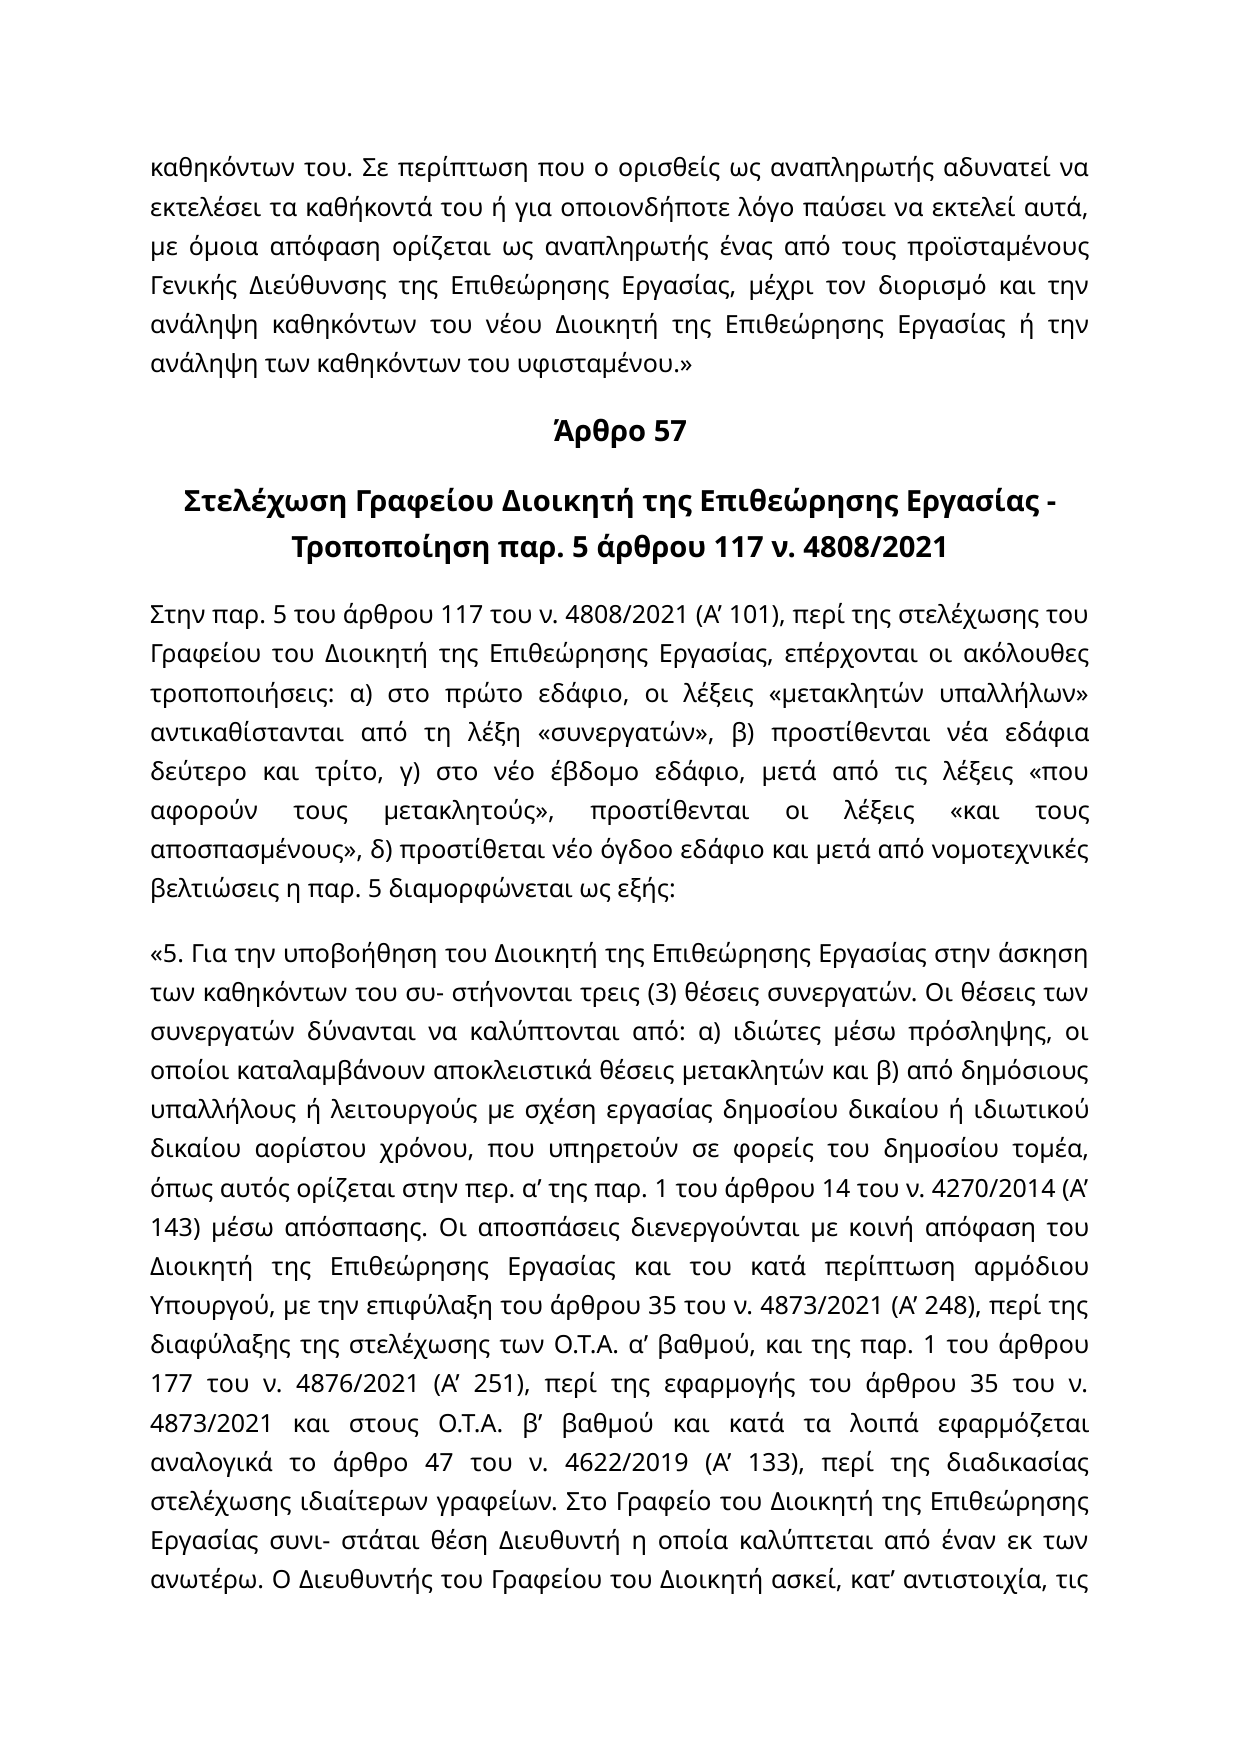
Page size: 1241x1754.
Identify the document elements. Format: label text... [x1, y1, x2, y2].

subtitle Άρθρο 57 [150, 410, 1090, 450]
subtitle Στελέχωση Γραφείου Διοικητή της Επιθεώρησης Εργασίας - Τροποποίηση παρ. 5 άρθρου 117 ν. 4808/2021 [150, 481, 1090, 566]
text Στην παρ. 5 του άρθρου 117 του ν. 4808/2021 (Α’ 101), περί της στελέχωσης του Γραφείου του Διοικητή της Επιθεώρησης Εργασίας, επέρχονται οι ακόλουθες τροποποιήσεις: α) στο πρώτο εδάφιο, οι λέξεις «μετακλητών υπαλλήλων» αντικαθίστανται από τη λέξη «συνεργατών», β) προστίθενται νέα εδάφια δεύτερο και τρίτο, γ) στο νέο έβδομο εδάφιο, μετά από τις λέξεις «που αφορούν τους μετακλητούς», προστίθενται οι λέξεις «και τους αποσπασμένους», δ) προστίθεται νέο όγδοο εδάφιο και μετά από νομοτεχνικές βελτιώσεις η παρ. 5 διαμορφώνεται ως εξής: [150, 597, 1090, 905]
text καθηκόντων του. Σε περίπτωση που ο ορισθείς ως αναπληρωτής αδυνατεί να εκτελέσει τα καθήκοντά του ή για οποιονδήποτε λόγο παύσει να εκτελεί αυτά, με όμοια απόφαση ορίζεται ως αναπληρωτής ένας από τους προϊσταμένους Γενικής Διεύθυνσης της Επιθεώρησης Εργασίας, μέχρι τον διορισμό και την ανάληψη καθηκόντων του νέου Διοικητή της Επιθεώρησης Εργασίας ή την ανάληψη των καθηκόντων του υφισταμένου.» [150, 150, 1090, 380]
text «5. Για την υποβοήθηση του Διοικητή της Επιθεώρησης Εργασίας στην άσκηση των καθηκόντων του συ- στήνονται τρεις (3) θέσεις συνεργατών. Οι θέσεις των συνεργατών δύνανται να καλύπτονται από: α) ιδιώτες μέσω πρόσληψης, οι οποίοι καταλαμβάνουν αποκλειστικά θέσεις μετακλητών και β) από δημόσιους υπαλλήλους ή λειτουργούς με σχέση εργασίας δημοσίου δικαίου ή ιδιωτικού δικαίου αορίστου χρόνου, που υπηρετούν σε φορείς του δημοσίου τομέα, όπως αυτός ορίζεται στην περ. α’ της παρ. 1 του άρθρου 14 του ν. 4270/2014 (Α’ 143) μέσω απόσπασης. Οι αποσπάσεις διενεργούνται με κοινή απόφαση του Διοικητή της Επιθεώρησης Εργασίας και του κατά περίπτωση αρμόδιου Υπουργού, με την επιφύλαξη του άρθρου 35 του ν. 4873/2021 (Α’ 248), περί της διαφύλαξης της στελέχωσης των Ο.Τ.Α. α’ βαθμού, και της παρ. 1 του άρθρου 177 του ν. 4876/2021 (Α’ 251), περί της εφαρμογής του άρθρου 35 του ν. 4873/2021 και στους Ο.Τ.Α. β’ βαθμού και κατά τα λοιπά εφαρμόζεται αναλογικά το άρθρο 47 του ν. 4622/2019 (Α’ 133), περί της διαδικασίας στελέχωσης ιδιαίτερων γραφείων. Στο Γραφείο του Διοικητή της Επιθεώρησης Εργασίας συνι- στάται θέση Διευθυντή η οποία καλύπτεται από έναν εκ των ανωτέρω. Ο Διευθυντής του Γραφείου του Διοικητή ασκεί, κατ’ αντιστοιχία, τις [150, 935, 1090, 1596]
